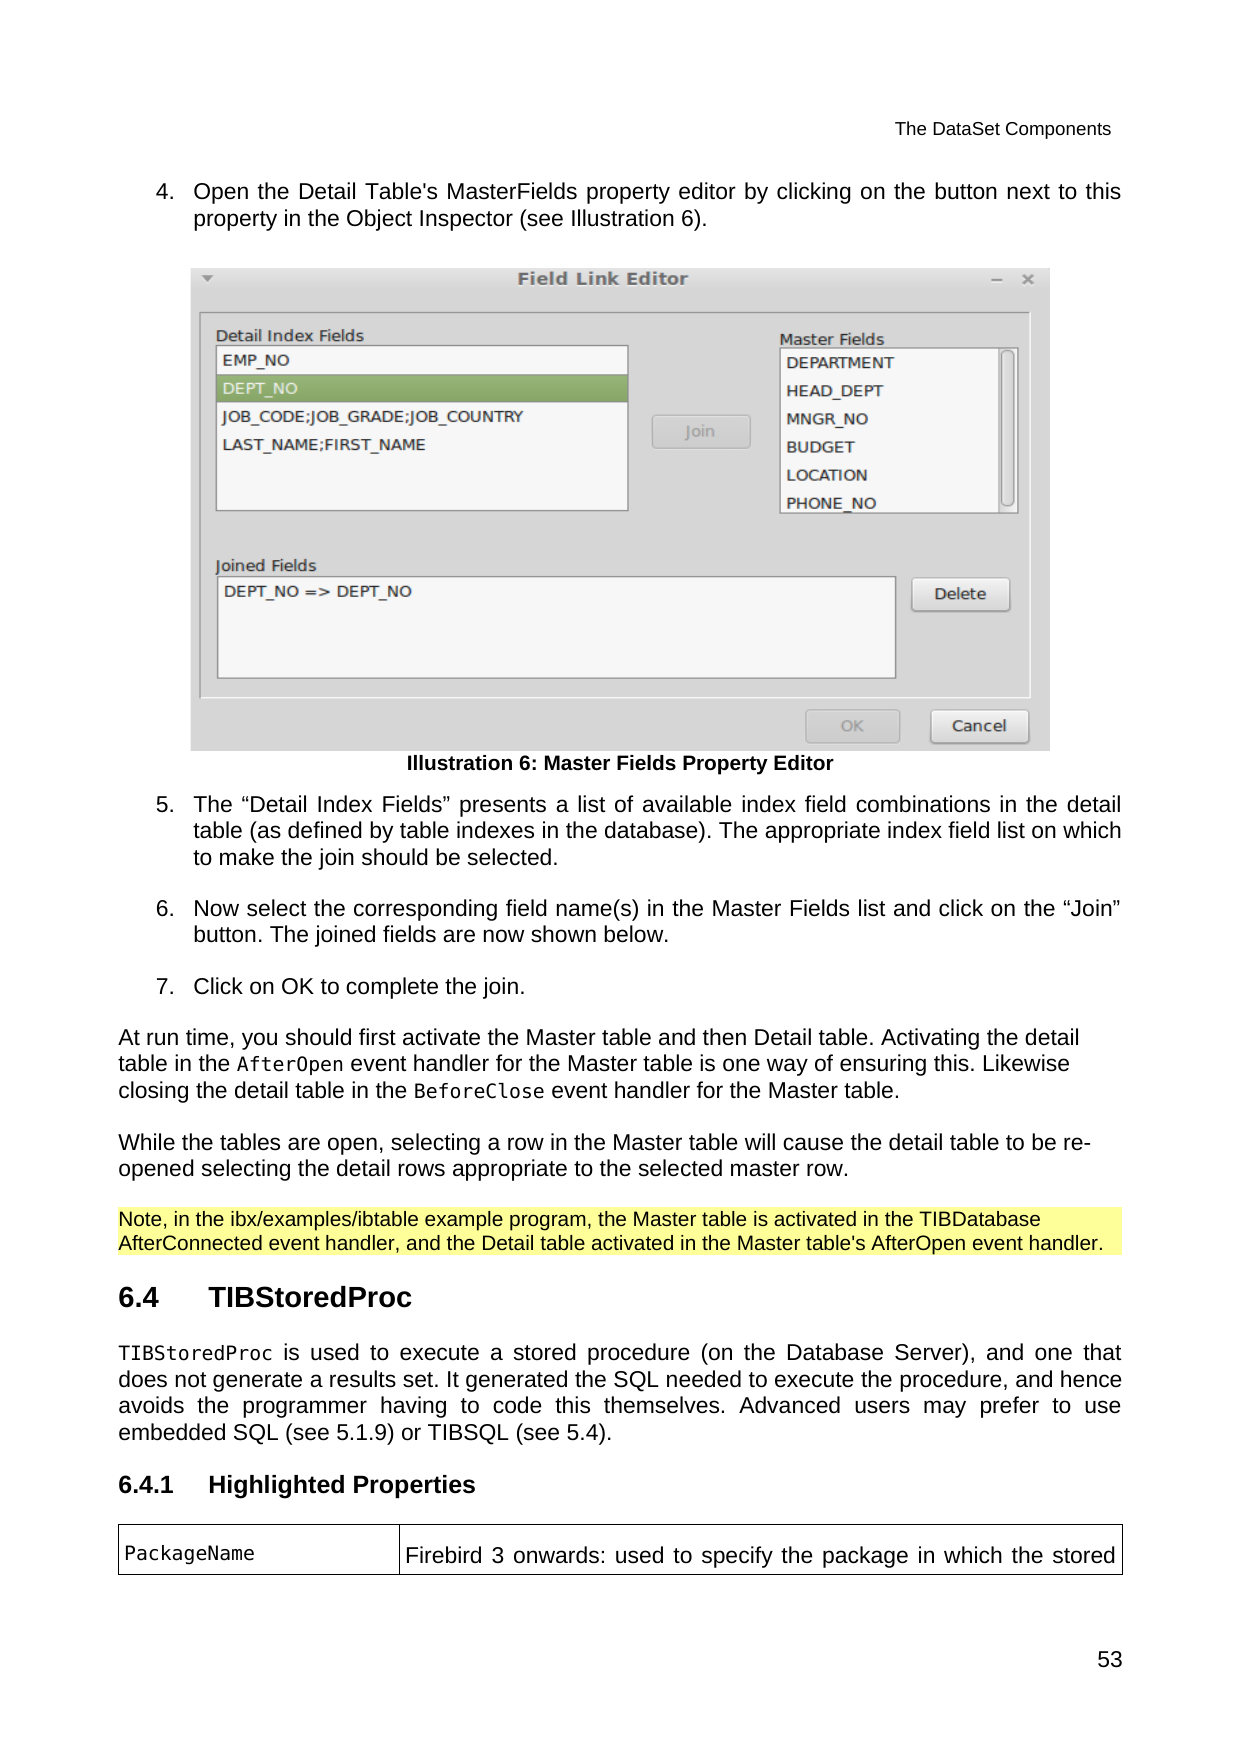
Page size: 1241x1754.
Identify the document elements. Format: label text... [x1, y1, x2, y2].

list Click on OK to complete the join. [156, 973, 1122, 999]
text TIBStoredProc is used to execute a stored procedure (on the Database Server), and one that does not generate a results set. It generated the SQL needed to execute the procedure, and hence avoids the programmer having to code this themselves. Advanced users may prefer to use embedded SQL (see 5.1.9) or TIBSQL (see 5.4). [118, 1339, 1122, 1445]
subtitle Highlighted Properties [118, 1470, 1122, 1498]
text While the tables are open, selecting a row in the Master table will cause the detail table to be re-opened selecting the detail rows appropriate to the selected master row. [118, 1129, 1122, 1181]
picture [190, 268, 1050, 751]
text At run time, you should first activate the Master table and then Detail table. Activating the detail table in the AfterOpen event handler for the Master table is one way of ensuring this. Likewise closing the detail table in the BeforeClose event handler for the Master table. [118, 1024, 1122, 1103]
table_header Firebird 3 onwards: used to specify the package in which the stored [400, 1525, 1122, 1574]
list Open the Detail Table's MasterFields property editor by clicking on the button next to this property in the Object Inspector (see Illustration 6). [156, 178, 1122, 231]
subtitle TIBStoredProc [118, 1280, 1122, 1314]
list The “Detail Index Fields” presents a list of available index field combinations in the detail table (as defined by table indexes in the database). The appropriate index field list on which to make the join should be selected. [156, 748, 1122, 870]
table_header PackageName [119, 1525, 399, 1574]
list Now select the corresponding field name(s) in the Master Fields list and click on the “Join” button. The joined fields are now shown below. [156, 895, 1122, 948]
text Note, in the ibx/examples/ibtable example program, the Master table is activated in the TIBDatabase AfterConnected event handler, and the Detail table activated in the Master table's AfterOpen event handler. [118, 1207, 1122, 1255]
list Illustration 6: Master Fields Property Editor [191, 751, 1050, 774]
